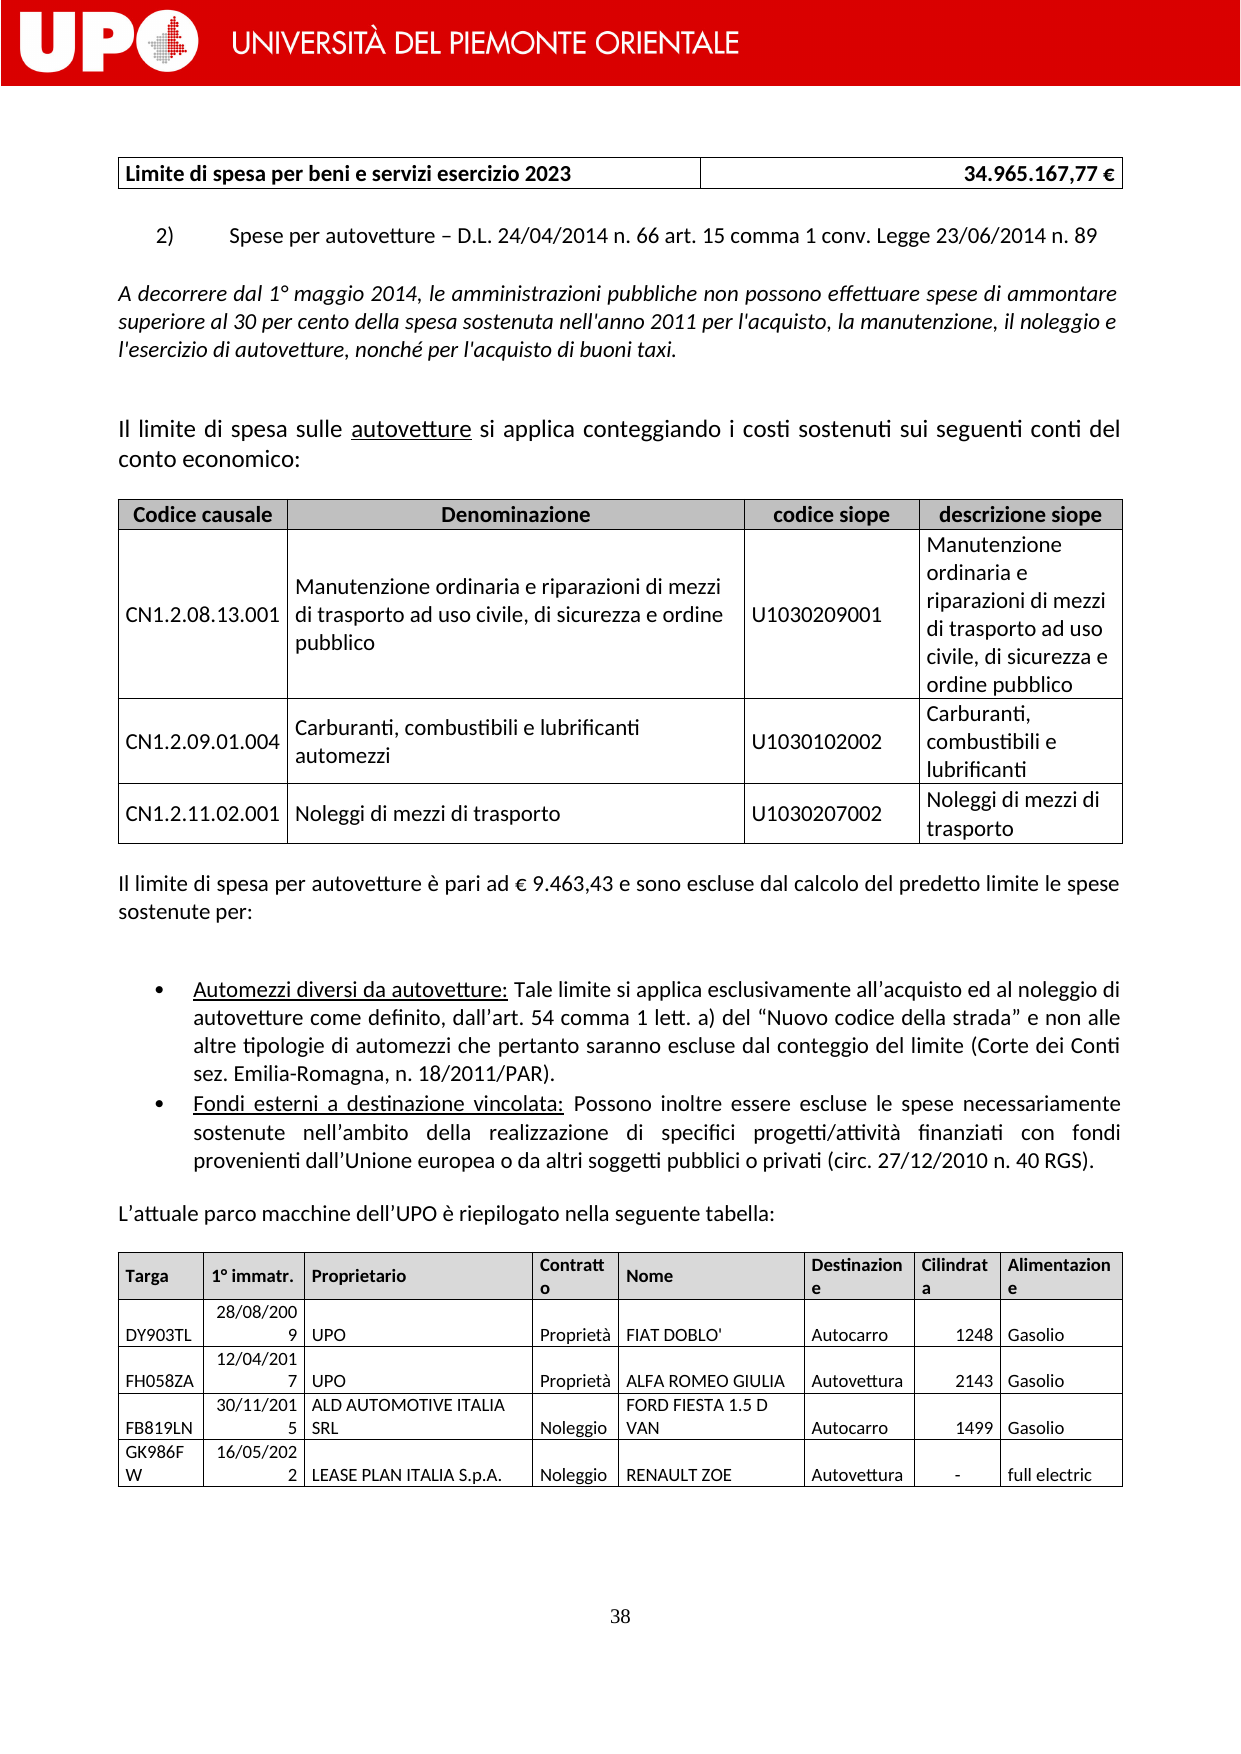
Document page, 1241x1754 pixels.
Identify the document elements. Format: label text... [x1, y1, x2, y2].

table_cell 30/11/2015 [204, 1394, 304, 1439]
table_header Alimentazione [1001, 1253, 1122, 1299]
table_cell Noleggi di mezzi di trasporto [920, 784, 1122, 843]
table_header Proprietario [305, 1253, 532, 1299]
table_cell Gasolio [1001, 1394, 1122, 1439]
table_cell Autovettura [805, 1347, 914, 1392]
table_cell Carburanti, combustibili e lubrificanti automezzi [288, 699, 744, 783]
table_cell Autocarro [805, 1300, 914, 1346]
table_cell Proprietà [533, 1300, 618, 1346]
table_cell Autovettura [805, 1440, 914, 1486]
table_cell CN1.2.09.01.004 [119, 699, 287, 783]
table_cell 1499 [915, 1394, 1000, 1439]
table_cell GK986FW [119, 1440, 203, 1486]
table_cell UPO [305, 1300, 532, 1346]
table_cell U1030207002 [745, 784, 919, 843]
table_cell FH058ZA [119, 1347, 203, 1392]
table_cell full electric [1001, 1440, 1122, 1486]
table_cell FIAT DOBLO' [619, 1300, 804, 1346]
table_header Targa [119, 1253, 203, 1299]
table_cell FORD FIESTA 1.5 D VAN [619, 1394, 804, 1439]
table_cell 34.965.167,77 € [701, 158, 1122, 188]
text Il limite di spesa sulle autovetture si applica conteggiando i costi sostenuti sui seguenti conti del conto economico: [118, 413, 1122, 474]
table_cell Carburanti, combustibili e lubrificanti [920, 699, 1122, 783]
text A decorrere dal 1° maggio 2014, le amministrazioni pubbliche non possono effettuare spese di ammontare superiore al 30 per cento della spesa sostenuta nell'anno 2011 per l'acquisto, la manutenzione, il noleggio e l'esercizio di autovetture, nonché per l'acquisto di buoni taxi. [118, 279, 1122, 363]
table_cell UPO [305, 1347, 532, 1392]
table_cell CN1.2.08.13.001 [119, 530, 287, 698]
table_header Nome [619, 1253, 804, 1299]
table_cell CN1.2.11.02.001 [119, 784, 287, 843]
table_cell Limite di spesa per beni e servizi esercizio 2023 [119, 158, 700, 188]
table_header 1° immatr. [204, 1253, 304, 1299]
table_cell Gasolio [1001, 1347, 1122, 1392]
table_header Codice causale [119, 500, 287, 529]
table_header descrizione siope [920, 500, 1122, 529]
table_cell ALFA ROMEO GIULIA [619, 1347, 804, 1392]
table_cell FB819LN [119, 1394, 203, 1439]
table_cell Proprietà [533, 1347, 618, 1392]
table_cell 2143 [915, 1347, 1000, 1392]
table_cell 28/08/2009 [204, 1300, 304, 1346]
table_cell Autocarro [805, 1394, 914, 1439]
table_header Contratto [533, 1253, 618, 1299]
table_cell Noleggio [533, 1394, 618, 1439]
table_cell 12/04/2017 [204, 1347, 304, 1392]
table_cell - [915, 1440, 1000, 1486]
table_cell 1248 [915, 1300, 1000, 1346]
table_header Denominazione [288, 500, 744, 529]
table_header Destinazione [805, 1253, 914, 1299]
table_header Cilindrata [915, 1253, 1000, 1299]
table_cell LEASE PLAN ITALIA S.p.A. [305, 1440, 532, 1486]
text L’attuale parco macchine dell’UPO è riepilogato nella seguente tabella: [118, 1199, 1122, 1227]
table_header codice siope [745, 500, 919, 529]
table_cell U1030209001 [745, 530, 919, 698]
table_cell RENAULT ZOE [619, 1440, 804, 1486]
table_cell Noleggio [533, 1440, 618, 1486]
table_cell Manutenzione ordinaria e riparazioni di mezzi di trasporto ad uso civile, di sicurezza e ordine pubblico [288, 530, 744, 698]
table_cell Manutenzione ordinaria e riparazioni di mezzi di trasporto ad uso civile, di sicurezza e ordine pubblico [920, 530, 1122, 698]
table_cell U1030102002 [745, 699, 919, 783]
list Automezzi diversi da autovetture: Tale limite si applica esclusivamente all’acquisto ed al noleggio di autovetture come definito, dall’art. 54 comma 1 lett. a) del “Nuovo codice della strada” e non alle altre tipologie di automezzi che pertanto saranno escluse dal conteggio del limite (Corte dei Conti sez. Emilia-Romagna, n. 18/2011/PAR). [156, 975, 1122, 1087]
list Spese per autovetture – D.L. 24/04/2014 n. 66 art. 15 comma 1 conv. Legge 23/06/2014 n. 89 [156, 222, 1122, 249]
table_cell Noleggi di mezzi di trasporto [288, 784, 744, 843]
list Fondi esterni a destinazione vincolata: Possono inoltre essere escluse le spese necessariamente sostenute nell’ambito della realizzazione di specifici progetti/attività finanziati con fondi provenienti dall’Unione europea o da altri soggetti pubblici o privati (circ. 27/12/2010 n. 40 RGS). [156, 1087, 1122, 1174]
table_cell DY903TL [119, 1300, 203, 1346]
table_cell ALD AUTOMOTIVE ITALIA SRL [305, 1394, 532, 1439]
table_cell Gasolio [1001, 1300, 1122, 1346]
table_cell 16/05/2022 [204, 1440, 304, 1486]
text Il limite di spesa per autovetture è pari ad € 9.463,43 e sono escluse dal calcolo del predetto limite le spese sostenute per: [118, 869, 1122, 925]
